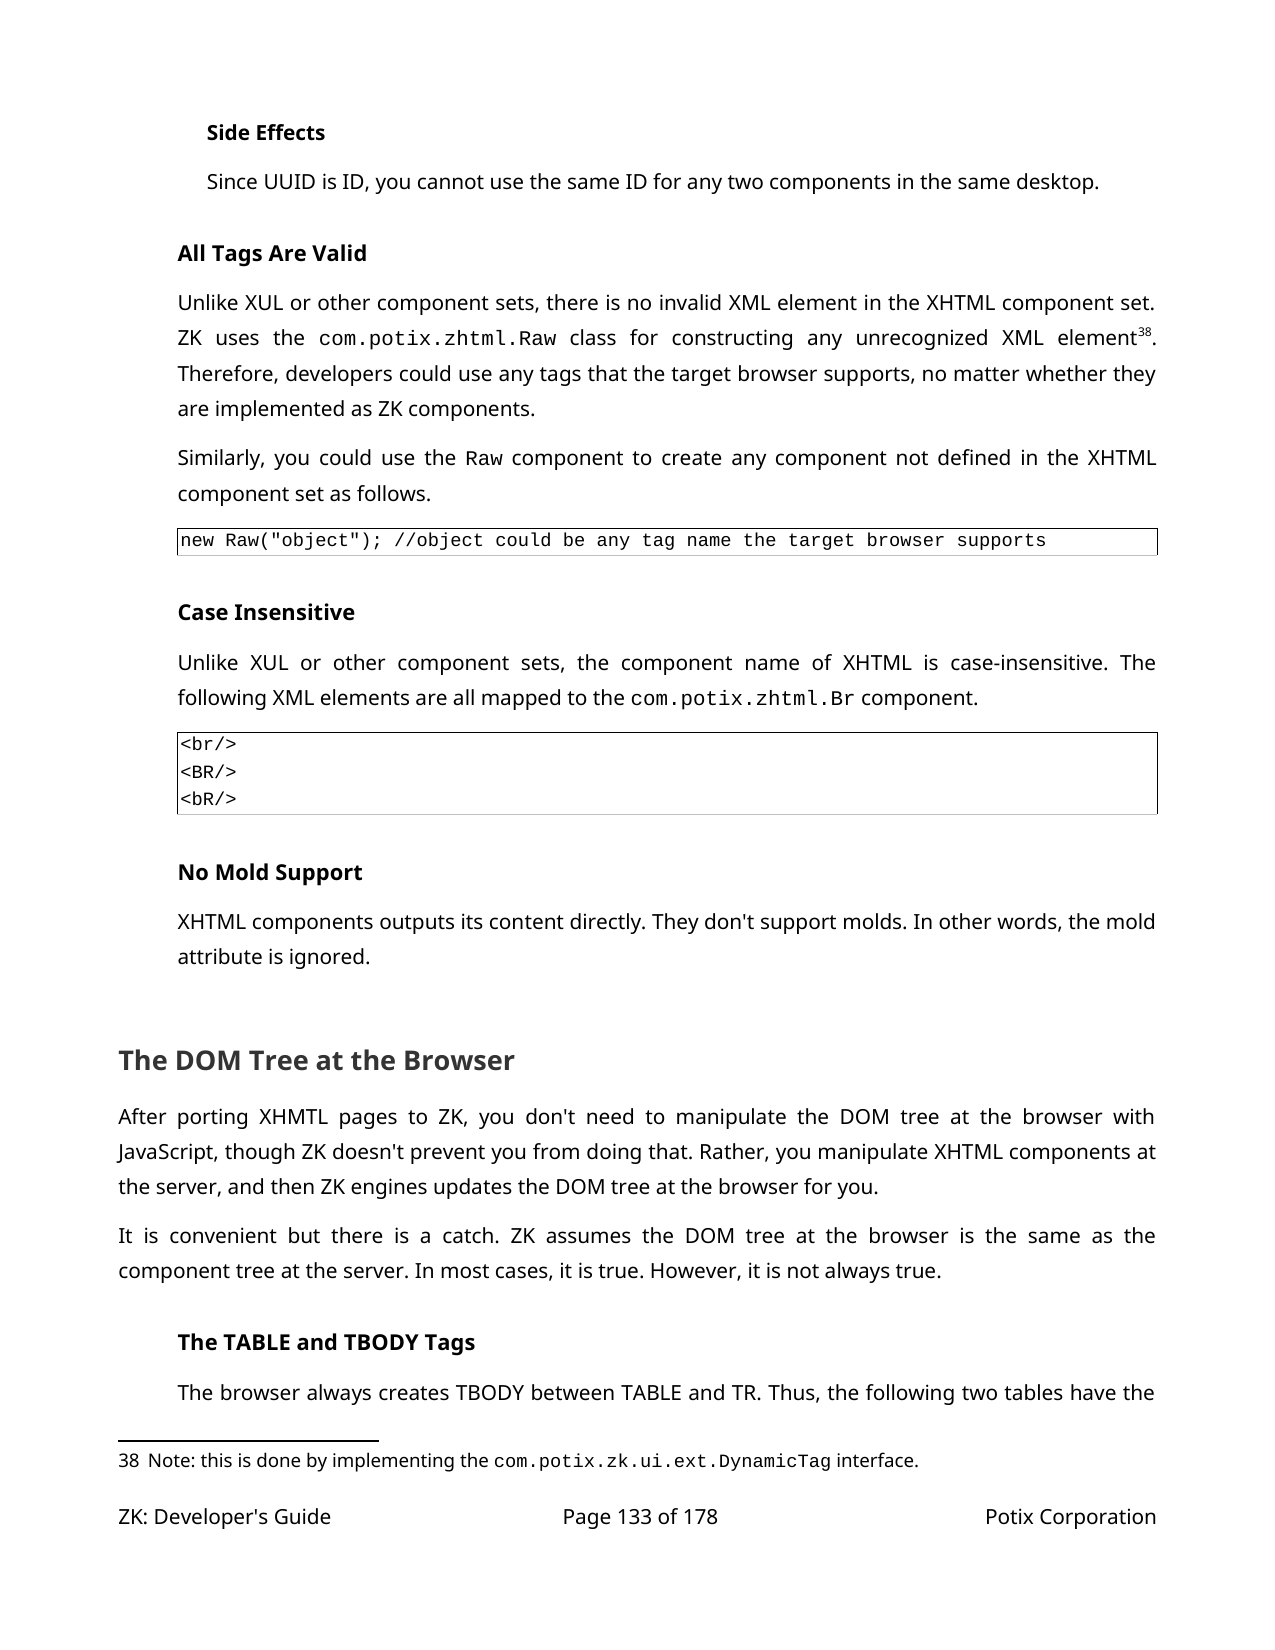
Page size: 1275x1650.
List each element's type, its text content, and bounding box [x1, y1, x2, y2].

text <BR/> [178, 759, 1157, 784]
text XHTML components outputs its content directly. They don't support molds. In other words, the mold attribute is ignored. [177, 907, 1157, 971]
text <br/> [178, 733, 1157, 757]
text Similarly, you could use the Raw component to create any component not defined in the XHTML component set as follows. [177, 443, 1157, 507]
text After porting XHMTL pages to ZK, you don't need to manipulate the DOM tree at the browser with JavaScript, though ZK doesn't prevent you from doing that. Rather, you manipulate XHTML components at the server, and then ZK engines updates the DOM tree at the browser for you. [118, 1102, 1157, 1200]
subtitle No Mold Support [177, 856, 1157, 886]
text Note: this is done by implementing the com.potix.zk.ui.ext.DynamicTag interface. [118, 1447, 1157, 1473]
subtitle The DOM Tree at the Browser [118, 1041, 1157, 1078]
subtitle The TABLE and TBODY Tags [177, 1327, 1157, 1357]
text new Raw("object"); //object could be any tag name the target browser supports [178, 529, 1157, 555]
text <bR/> [178, 787, 1157, 814]
text The browser always creates TBODY between TABLE and TR. Thus, the following two tables have the [177, 1378, 1157, 1406]
text It is convenient but there is a catch. ZK assumes the DOM tree at the browser is the same as the component tree at the server. In most cases, it is true. However, it is not always true. [118, 1221, 1157, 1284]
text Unlike XUL or other component sets, there is no invalid XML element in the XHTML component set. ZK uses the com.potix.zhtml.Raw class for constructing any unrecognized XML element. Therefore, developers could use any tags that the target browser supports, no matter whether they are implemented as ZK components. [177, 288, 1157, 422]
text Since UUID is ID, you cannot use the same ID for any two components in the same desktop. [207, 167, 1157, 195]
text Unlike XUL or other component sets, the component name of XHTML is case-insensitive. The following XML elements are all mapped to the com.potix.zhtml.Br component. [177, 648, 1157, 712]
subtitle Case Insensitive [177, 597, 1157, 627]
subtitle All Tags Are Valid [177, 238, 1157, 268]
subtitle Side Effects [207, 118, 1157, 146]
